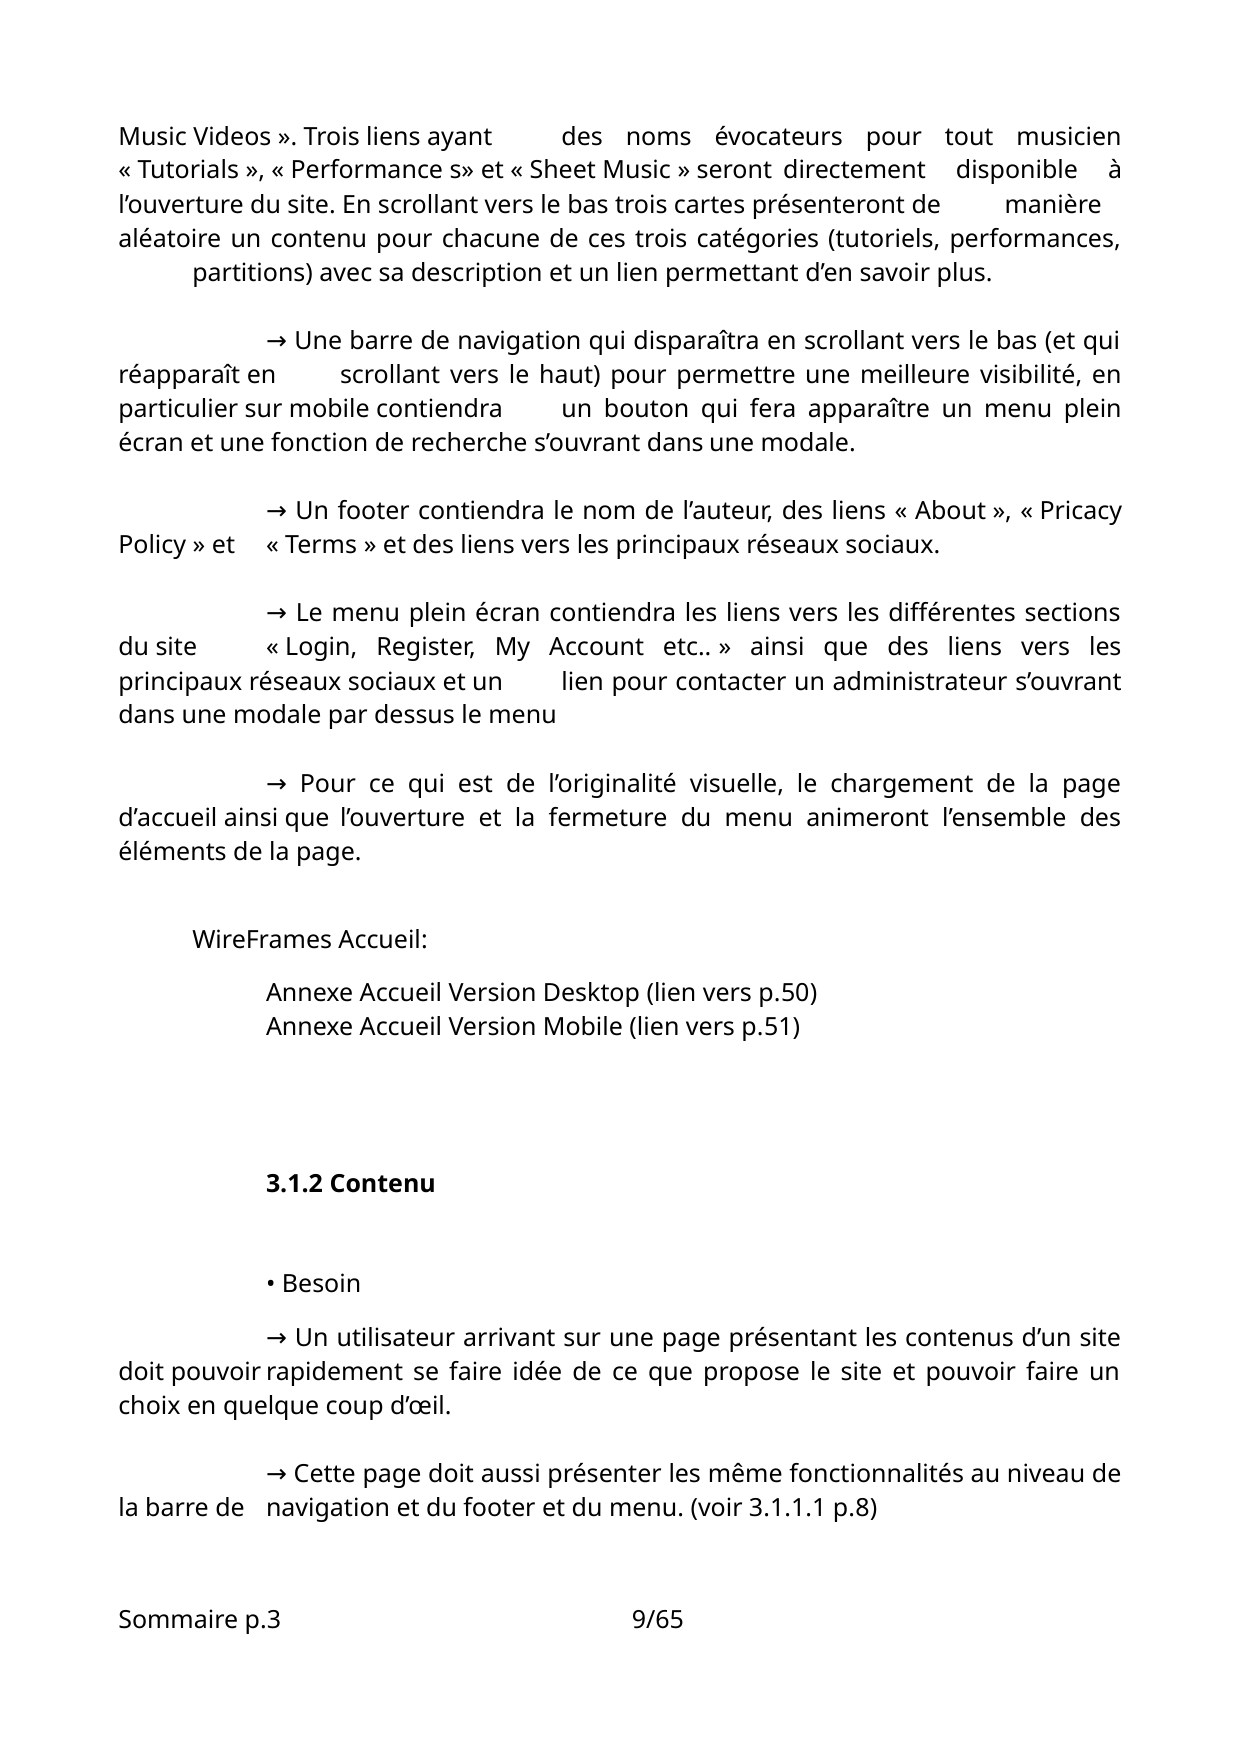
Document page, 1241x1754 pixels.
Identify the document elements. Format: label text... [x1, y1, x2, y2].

text → Le menu plein écran contiendra les liens vers les différentes sections du site « Login, Register, My Account etc.. » ainsi que des liens vers les principaux réseaux sociaux et un lien pour contacter un administrateur s’ouvrant dans une modale par dessus le menu [118, 595, 1122, 731]
text • Besoin [118, 1266, 1122, 1299]
text → Pour ce qui est de l’originalité visuelle, le chargement de la page d’accueil ainsi que l’ouverture et la fermeture du menu animeront l’ensemble des éléments de la page. [118, 765, 1122, 867]
text → Un utilisateur arrivant sur une page présentant les contenus d’un site doit pouvoir rapidement se faire idée de ce que propose le site et pouvoir faire un choix en quelque coup d’œil. [118, 1319, 1122, 1421]
text WireFrames Accueil: [118, 921, 1122, 955]
subtitle 3.1.2 Contenu [118, 1165, 1122, 1199]
text → Cette page doit aussi présenter les même fonctionnalités au niveau de la barre de navigation et du footer et du menu. (voir 3.1.1.1 p.7) [118, 1456, 1122, 1524]
text Annexe Accueil Version Desktop (lien vers p.42) [118, 975, 1122, 1009]
text Annexe Accueil Version Mobile (lien vers p.43) [118, 1009, 1122, 1043]
text → Une barre de navigation qui disparaîtra en scrollant vers le bas (et qui réapparaît en scrollant vers le haut) pour permettre une meilleure visibilité, en particulier sur mobile contiendra un bouton qui fera apparaître un menu plein écran et une fonction de recherche s’ouvrant dans une modale. [118, 322, 1122, 459]
text Music Videos ». Trois liens ayant des noms évocateurs pour tout musicien « Tutorials », « Performance s» et « Sheet Music » seront directement disponible à l’ouverture du site. En scrollant vers le bas trois cartes présenteront de manière aléatoire un contenu pour chacune de ces trois catégories (tutoriels, performances, partitions) avec sa description et un lien permettant d’en savoir plus. [118, 118, 1122, 288]
text → Un footer contiendra le nom de l’auteur, des liens « About », « Pricacy Policy » et « Terms » et des liens vers les principaux réseaux sociaux. [118, 493, 1122, 561]
